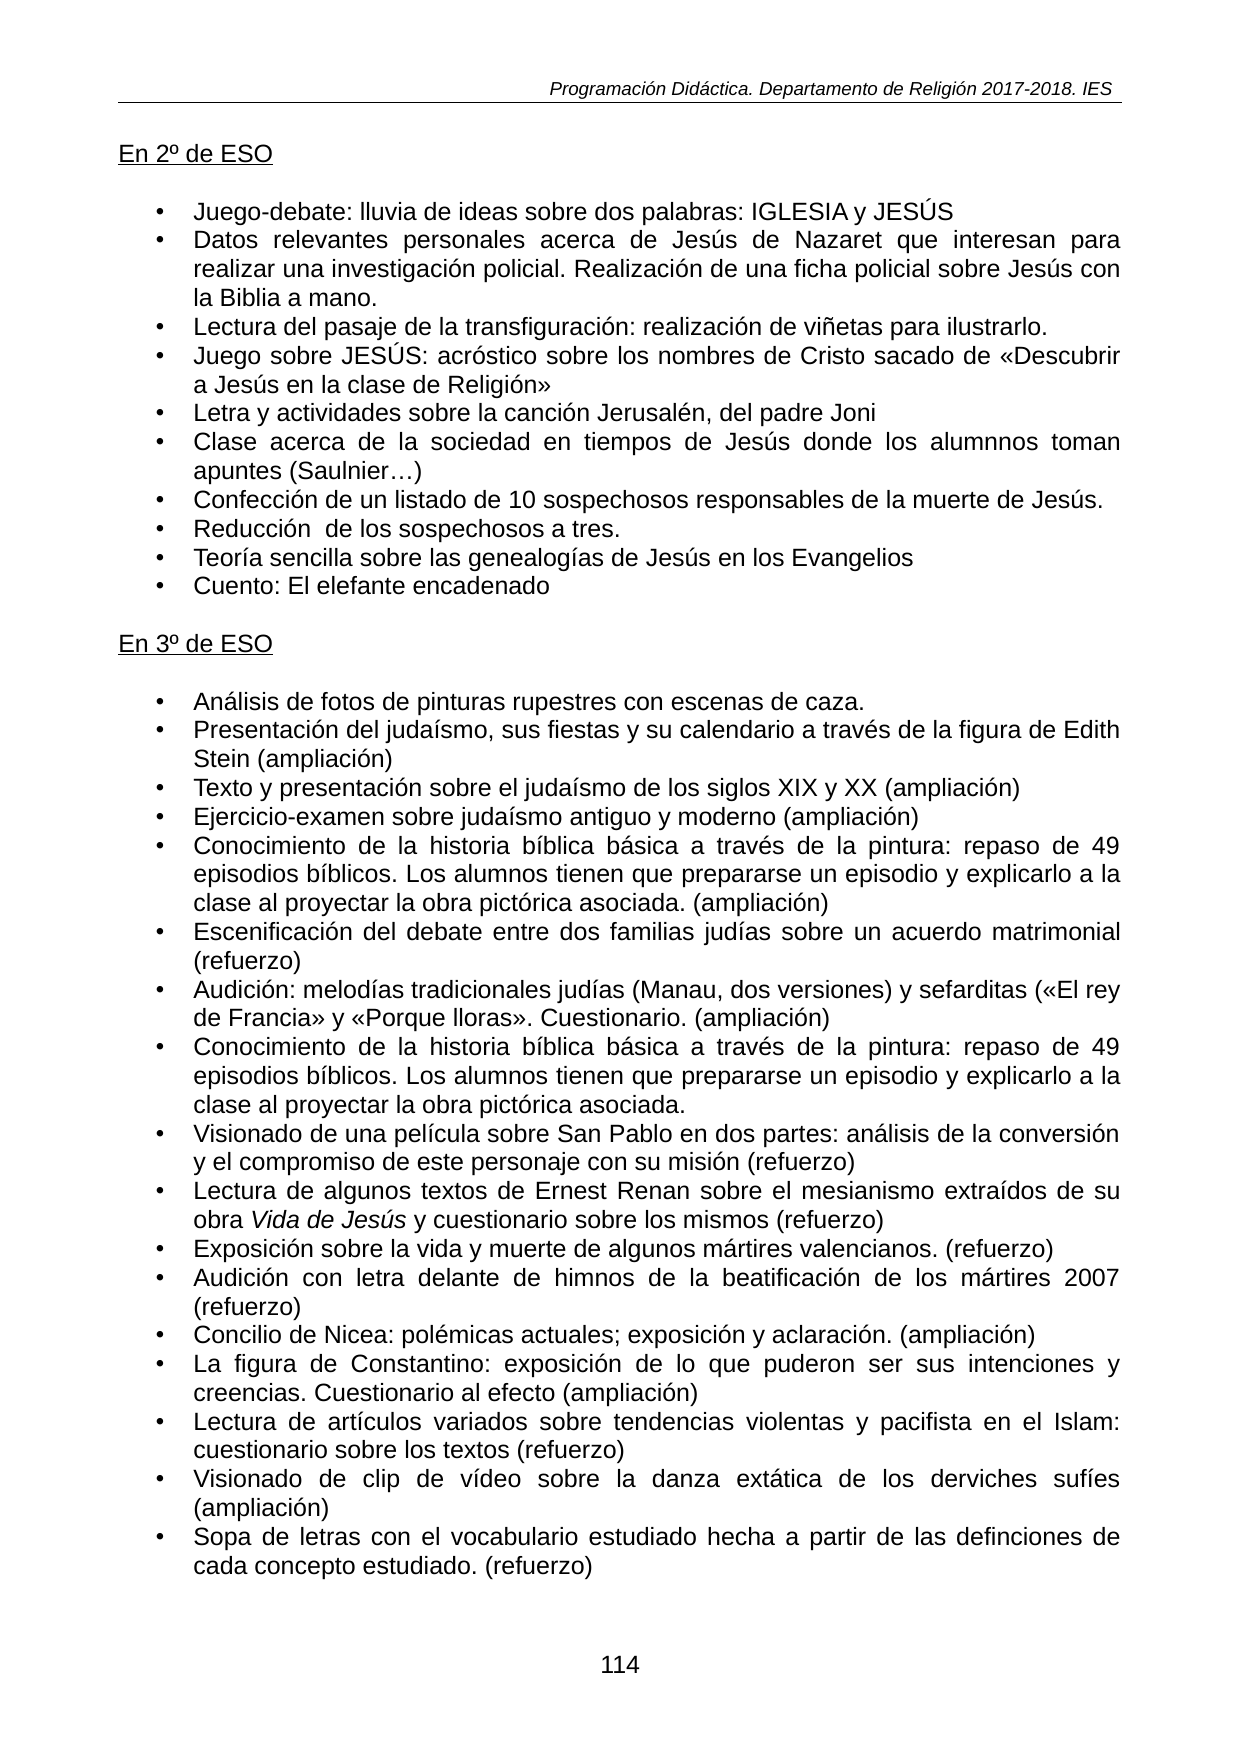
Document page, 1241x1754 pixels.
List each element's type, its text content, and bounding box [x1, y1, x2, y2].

list Escenificación del debate entre dos familias judías sobre un acuerdo matrimonial (refuerzo) [156, 917, 1122, 974]
list Datos relevantes personales acerca de Jesús de Nazaret que interesan para realizar una investigación policial. Realización de una ficha policial sobre Jesús con la Biblia a mano. [156, 226, 1122, 312]
list Reducción de los sospechosos a tres. [156, 514, 1122, 542]
list Teoría sencilla sobre las genealogías de Jesús en los Evangelios [156, 542, 1122, 571]
list Juego sobre JESÚS: acróstico sobre los nombres de Cristo sacado de «Descubrir a Jesús en la clase de Religión» [156, 341, 1122, 398]
text En 3º de ESO [118, 629, 1122, 658]
list Exposición sobre la vida y muerte de algunos mártires valencianos. (refuerzo) [156, 1234, 1122, 1263]
list Conocimiento de la historia bíblica básica a través de la pintura: repaso de 49 episodios bíblicos. Los alumnos tienen que prepararse un episodio y explicarlo a la clase al proyectar la obra pictórica asociada. (ampliación) [156, 831, 1122, 917]
list Conocimiento de la historia bíblica básica a través de la pintura: repaso de 49 episodios bíblicos. Los alumnos tienen que prepararse un episodio y explicarlo a la clase al proyectar la obra pictórica asociada. [156, 1032, 1122, 1118]
list Análisis de fotos de pinturas rupestres con escenas de caza. [156, 686, 1122, 715]
list Cuento: El elefante encadenado [156, 571, 1122, 600]
list Visionado de clip de vídeo sobre la danza extática de los derviches sufíes (ampliación) [156, 1464, 1122, 1522]
list Confección de un listado de 10 sospechosos responsables de la muerte de Jesús. [156, 485, 1122, 514]
list Clase acerca de la sociedad en tiempos de Jesús donde los alumnnos toman apuntes (Saulnier…) [156, 427, 1122, 485]
list Lectura de algunos textos de Ernest Renan sobre el mesianismo extraídos de su obra Vida de Jesús y cuestionario sobre los mismos (refuerzo) [156, 1176, 1122, 1234]
list Juego-debate: lluvia de ideas sobre dos palabras: IGLESIA y JESÚS [156, 197, 1122, 226]
list Ejercicio-examen sobre judaísmo antiguo y moderno (ampliación) [156, 802, 1122, 831]
list Letra y actividades sobre la canción Jerusalén, del padre Joni [156, 398, 1122, 427]
text En 2º de ESO [118, 139, 1122, 168]
list Audición: melodías tradicionales judías (Manau, dos versiones) y sefarditas («El rey de Francia» y «Porque lloras». Cuestionario. (ampliación) [156, 974, 1122, 1032]
list Sopa de letras con el vocabulario estudiado hecha a partir de las definciones de cada concepto estudiado. (refuerzo) [156, 1522, 1122, 1579]
list Concilio de Nicea: polémicas actuales; exposición y aclaración. (ampliación) [156, 1320, 1122, 1349]
list Audición con letra delante de himnos de la beatificación de los mártires 2007 (refuerzo) [156, 1263, 1122, 1320]
list Presentación del judaísmo, sus fiestas y su calendario a través de la figura de Edith Stein (ampliación) [156, 715, 1122, 773]
list La figura de Constantino: exposición de lo que puderon ser sus intenciones y creencias. Cuestionario al efecto (ampliación) [156, 1349, 1122, 1407]
list Lectura del pasaje de la transfiguración: realización de viñetas para ilustrarlo. [156, 312, 1122, 341]
list Visionado de una película sobre San Pablo en dos partes: análisis de la conversión y el compromiso de este personaje con su misión (refuerzo) [156, 1118, 1122, 1176]
list Lectura de artículos variados sobre tendencias violentas y pacifista en el Islam: cuestionario sobre los textos (refuerzo) [156, 1407, 1122, 1464]
list Texto y presentación sobre el judaísmo de los siglos XIX y XX (ampliación) [156, 773, 1122, 802]
